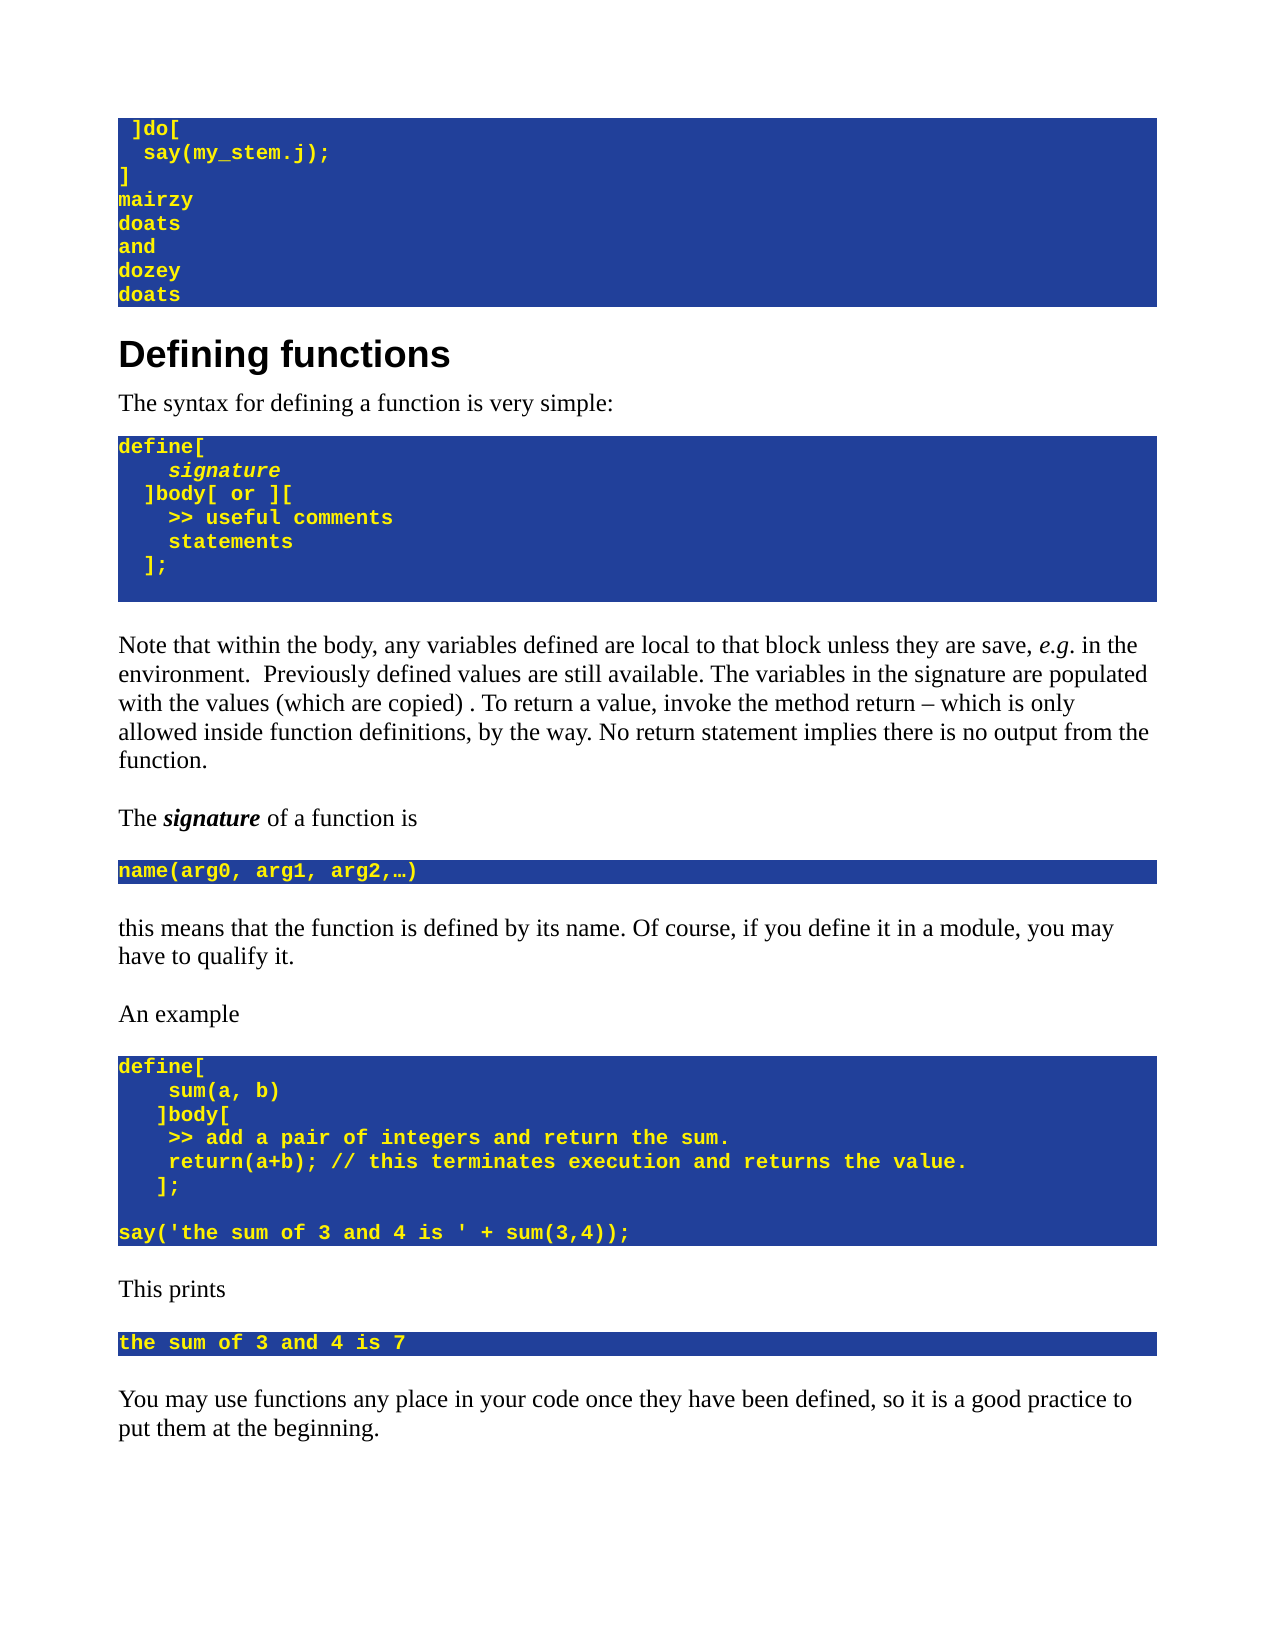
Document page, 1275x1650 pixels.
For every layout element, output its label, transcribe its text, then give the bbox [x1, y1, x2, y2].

text name(arg0, arg1, arg2,…) [118, 860, 1157, 884]
text this means that the function is defined by its name. Of course, if you define it in a module, you may have to qualify it. [118, 913, 1157, 970]
text signature [118, 460, 1157, 483]
text say(my_stem.j); [118, 142, 1157, 165]
text doats [118, 284, 1157, 307]
text ]; [118, 1175, 1157, 1198]
text >> useful comments [118, 507, 1157, 531]
text define[ [118, 436, 1157, 460]
text This prints [118, 1246, 1157, 1303]
text ] [118, 165, 1157, 189]
text the sum of 3 and 4 is 7 [118, 1332, 1157, 1356]
text and [118, 236, 1157, 260]
text ]; [118, 554, 1157, 578]
text dozey [118, 260, 1157, 284]
text You may use functions any place in your code once they have been defined, so it is a good practice to put them at the beginning. [118, 1384, 1157, 1442]
subtitle Defining functions [118, 332, 1157, 376]
text The syntax for defining a function is very simple: [118, 388, 1157, 417]
text ]body[ [118, 1104, 1157, 1127]
text Note that within the body, any variables defined are local to that block unless they are save, e.g. in the environment. Previously defined values are still available. The variables in the signature are populated with the values (which are copied) . To return a value, invoke the method return – which is only allowed inside function definitions, by the way. No return statement implies there is no output from the function. [118, 602, 1157, 774]
text sum(a, b) [118, 1080, 1157, 1104]
text doats [118, 213, 1157, 236]
text The signature of a function is [118, 803, 1157, 832]
text say('the sum of 3 and 4 is ' + sum(3,4)); [118, 1222, 1157, 1246]
text define[ [118, 1056, 1157, 1080]
text return(a+b); // this terminates execution and returns the value. [118, 1151, 1157, 1175]
text An example [118, 999, 1157, 1028]
text statements [118, 531, 1157, 554]
text mairzy [118, 189, 1157, 213]
text >> add a pair of integers and return the sum. [118, 1127, 1157, 1151]
text ]body[ or ][ [118, 483, 1157, 507]
text ]do[ [118, 118, 1157, 142]
